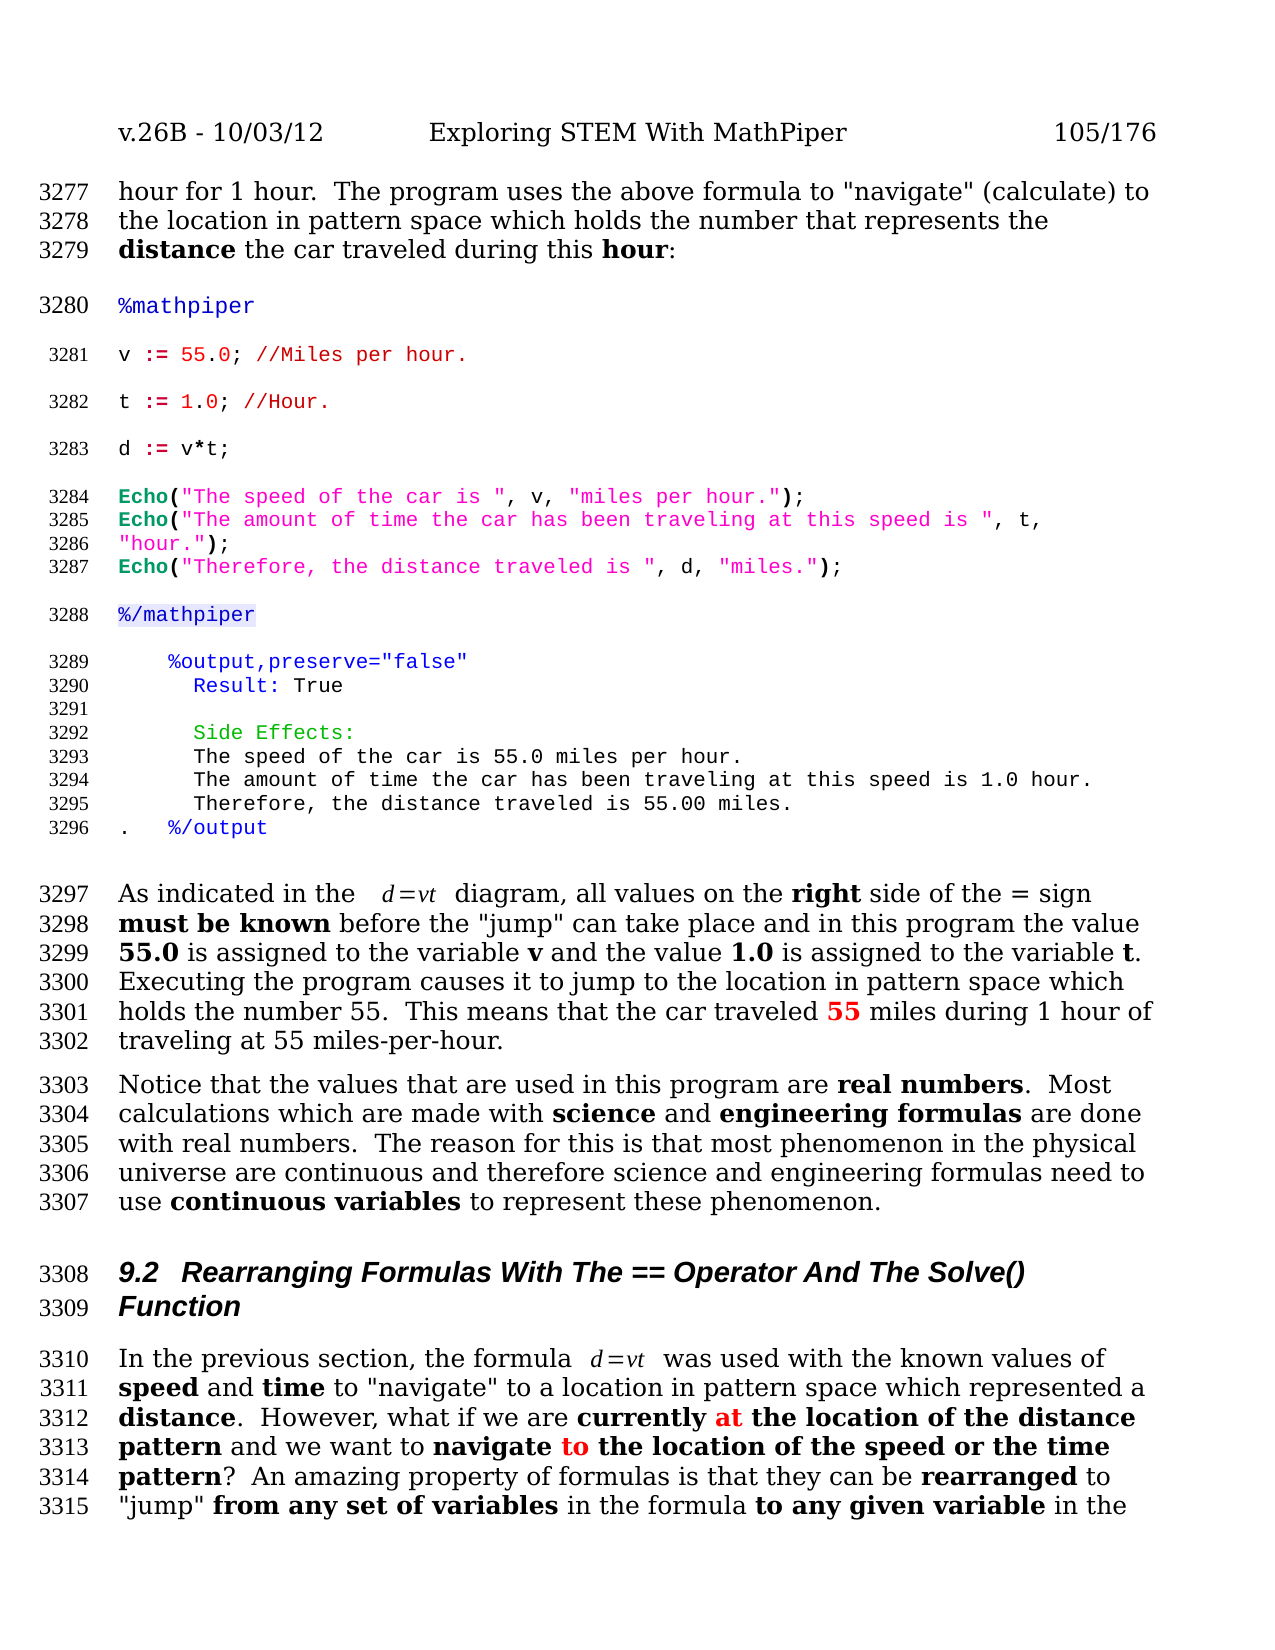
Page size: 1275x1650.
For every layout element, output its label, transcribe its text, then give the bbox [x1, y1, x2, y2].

text %mathpiper [118, 294, 1157, 320]
text Echo("The amount of time the car has been traveling at this speed is ", t, "hour."); [118, 509, 1157, 557]
text hour for 1 hour. The program uses the above formula to "navigate" (calculate) to the location in pattern space which holds the number that represents the distance the car traveled during this hour: [118, 177, 1157, 264]
text Side Effects: [118, 722, 1157, 746]
text d := v*t; [118, 438, 1157, 462]
text The amount of time the car has been traveling at this speed is 1.0 hour. [118, 769, 1157, 793]
text Echo("The speed of the car is ", v, "miles per hour."); [118, 486, 1157, 509]
text Echo("Therefore, the distance traveled is ", d, "miles."); [118, 557, 1157, 580]
text In the previous section, the formulawas used with the known values of speed and time to "navigate" to a location in pattern space which represented a distance. However, what if we are currently at the location of the distance pattern and we want to navigate to the location of the speed or the time pattern? An amazing property of formulas is that they can be rearranged to "jump" from any set of variables in the formula to any given variable in the [118, 1343, 1157, 1520]
subtitle Rearranging Formulas With The == Operator And The Solve() Function [118, 1256, 1157, 1323]
text Notice that the values that are used in this program are real numbers. Most calculations which are made with science and engineering formulas are done with real numbers. The reason for this is that most phenomenon in the physical universe are continuous and therefore science and engineering formulas need to use continuous variables to represent these phenomenon. [118, 1070, 1157, 1216]
text %output,preserve="false" [118, 651, 1157, 675]
text %/mathpiper [118, 604, 1157, 627]
text Result: True [118, 675, 1157, 698]
text Therefore, the distance traveled is 55.00 miles. [118, 793, 1157, 817]
text As indicated in the diagram, all values on the right side of the = sign must be known before the "jump" can take place and in this program the value 55.0 is assigned to the variable v and the value 1.0 is assigned to the variable t. Executing the program causes it to jump to the location in pattern space which holds the number 55. This means that the car traveled 55 miles during 1 hour of traveling at 55 miles-per-hour. [118, 879, 1157, 1055]
text v := 55.0; //Miles per hour. [118, 344, 1157, 367]
text t := 1.0; //Hour. [118, 391, 1157, 415]
text . %/output [118, 817, 1157, 840]
text The speed of the car is 55.0 miles per hour. [118, 746, 1157, 769]
